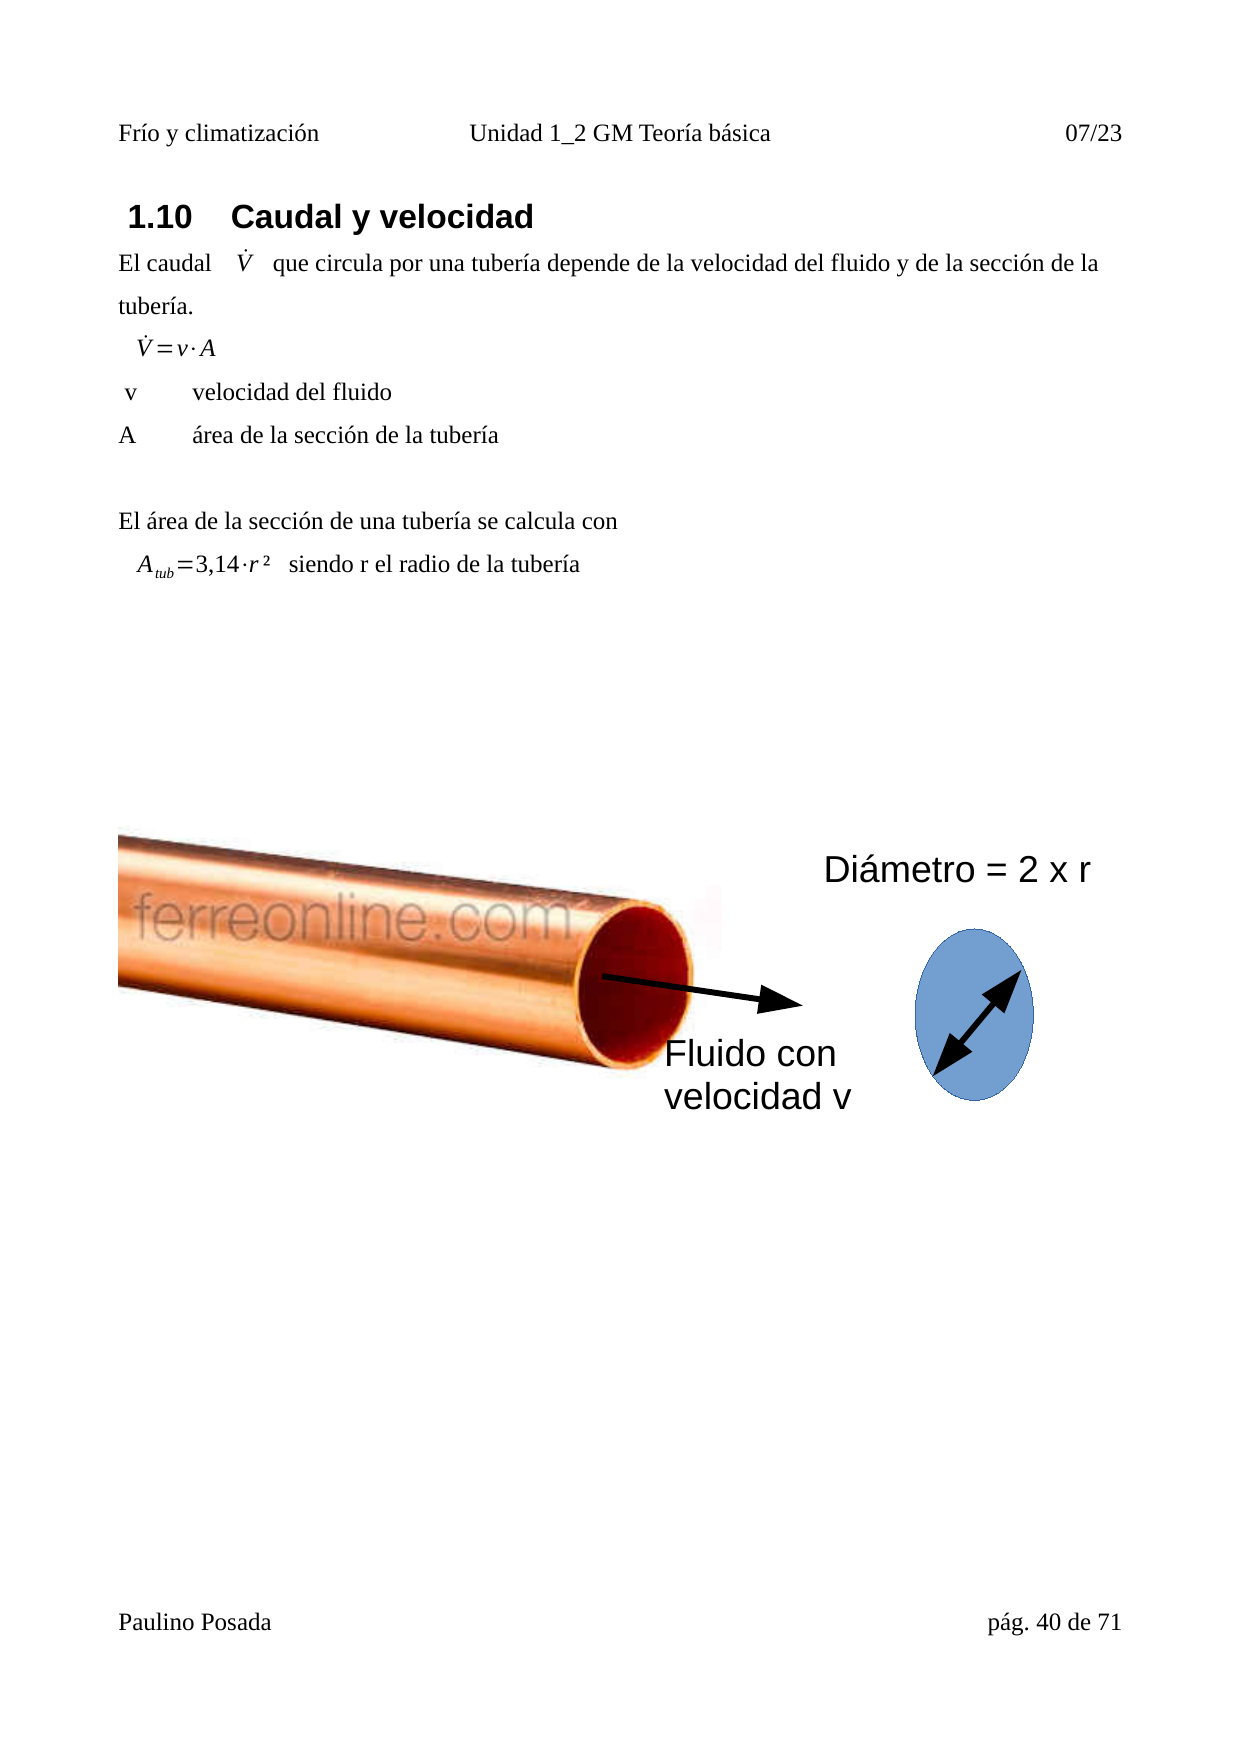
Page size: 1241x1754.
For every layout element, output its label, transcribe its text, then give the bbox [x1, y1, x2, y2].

text siendo r el radio de la tubería [118, 549, 1122, 582]
text El área de la sección de una tubería se calcula con [118, 506, 1122, 535]
picture [118, 814, 722, 1096]
picture [687, 1091, 697, 1096]
text v velocidad del fluido [118, 377, 1122, 406]
text A área de la sección de la tubería [118, 420, 1122, 449]
subtitle Caudal y velocidad [118, 197, 1122, 236]
text El caudal que circula por una tubería depende de la velocidad del fluido y de la sección de la tubería. [118, 248, 1122, 320]
